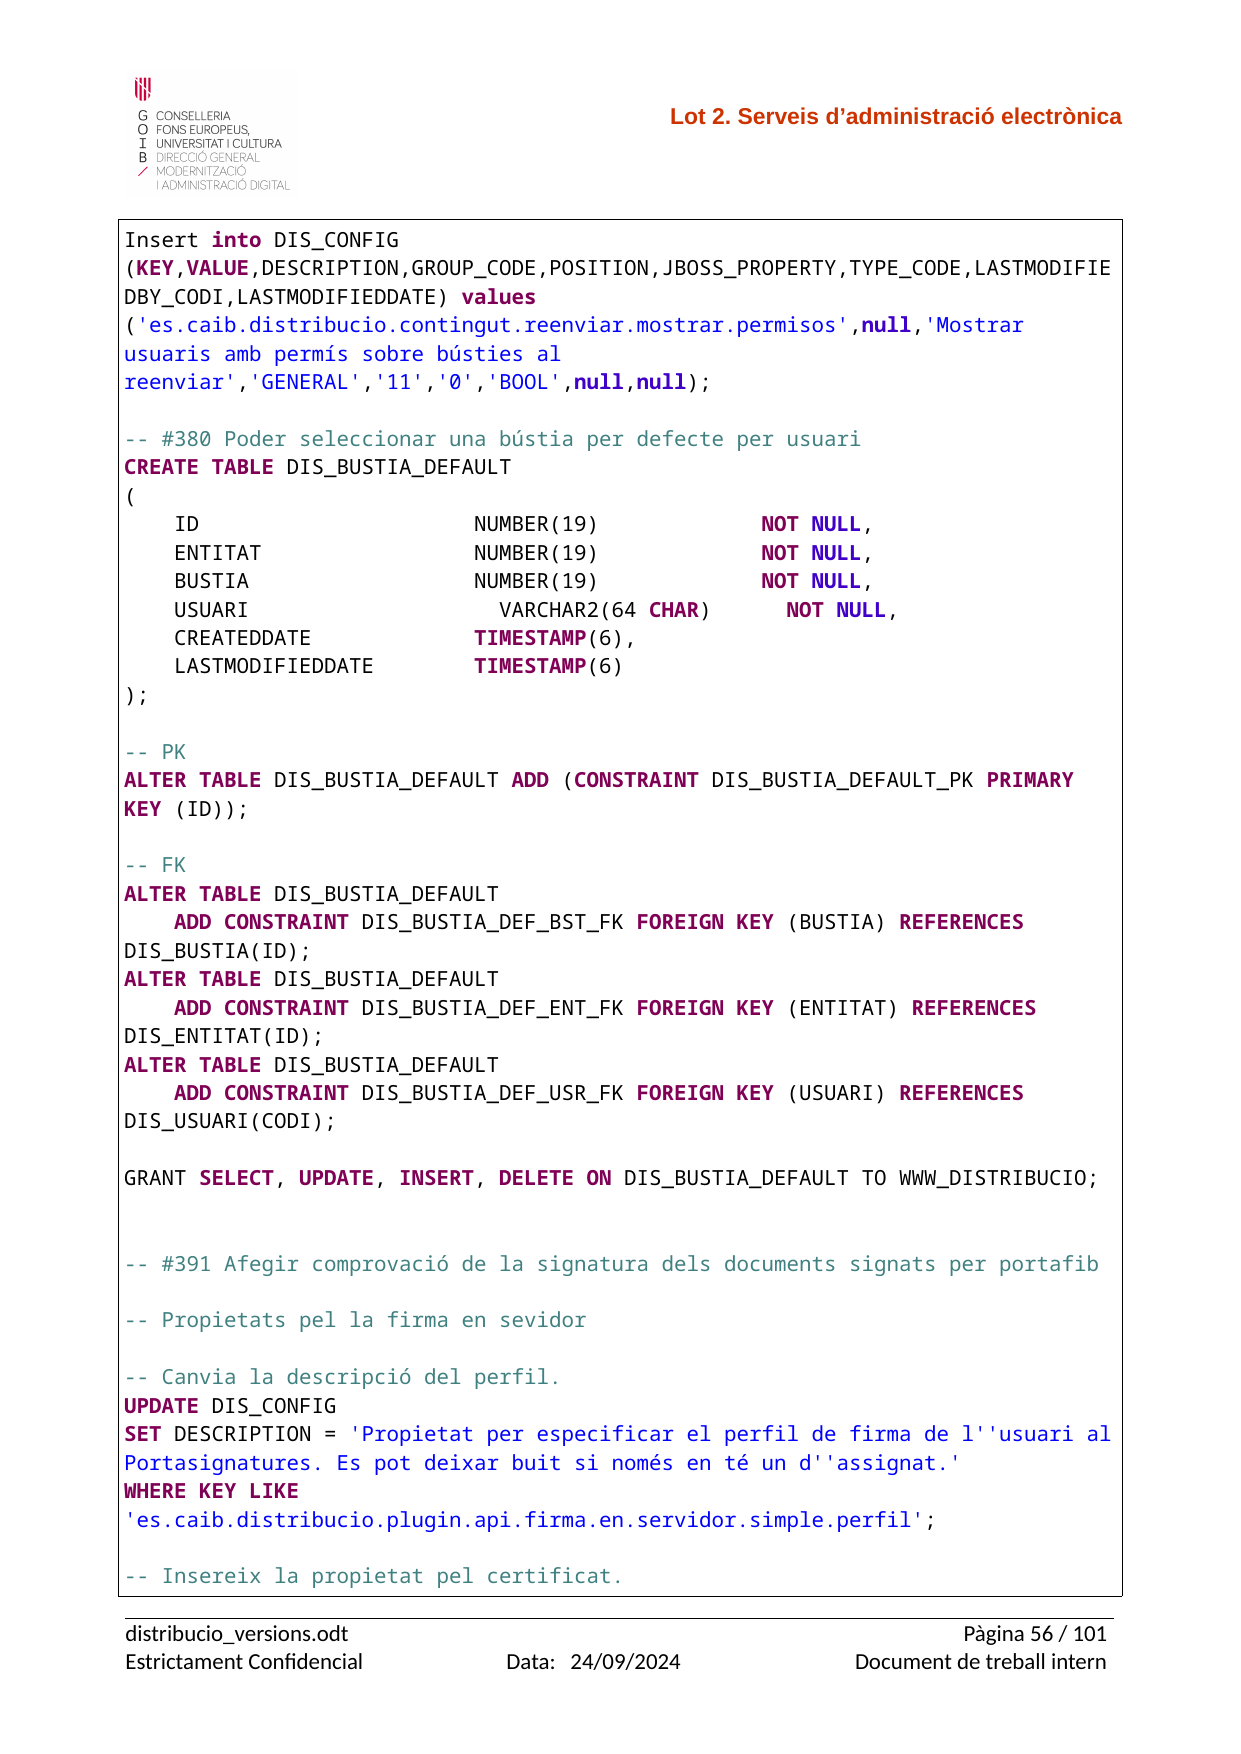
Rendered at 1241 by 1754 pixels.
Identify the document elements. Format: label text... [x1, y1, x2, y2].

table_header Insert into DIS_CONFIG (KEY,VALUE,DESCRIPTION,GROUP_CODE,POSITION,JBOSS_PROPERTY,TYPE_CODE,LASTMODIFIEDBY_CODI,LASTMODIFIEDDATE) values ('es.caib.distribucio.contingut.reenviar.mostrar.permisos',null,'Mostrar usuaris amb permís sobre bústies al reenviar','GENERAL','11','0','BOOL',null,null); -- #380 Poder seleccionar una bústia per defecte per usuari CREATE TABLE DIS_BUSTIA_DEFAULT ( ID NUMBER(19) NOT NULL, ENTITAT NUMBER(19) NOT NULL, BUSTIA NUMBER(19) NOT NULL, USUARI VARCHAR2(64 CHAR) NOT NULL, CREATEDDATE TIMESTAMP(6), LASTMODIFIEDDATE TIMESTAMP(6) ); -- PK ALTER TABLE DIS_BUSTIA_DEFAULT ADD (CONSTRAINT DIS_BUSTIA_DEFAULT_PK PRIMARY KEY (ID)); -- FK ALTER TABLE DIS_BUSTIA_DEFAULT ADD CONSTRAINT DIS_BUSTIA_DEF_BST_FK FOREIGN KEY (BUSTIA) REFERENCES DIS_BUSTIA(ID); ALTER TABLE DIS_BUSTIA_DEFAULT ADD CONSTRAINT DIS_BUSTIA_DEF_ENT_FK FOREIGN KEY (ENTITAT) REFERENCES DIS_ENTITAT(ID); ALTER TABLE DIS_BUSTIA_DEFAULT ADD CONSTRAINT DIS_BUSTIA_DEF_USR_FK FOREIGN KEY (USUARI) REFERENCES DIS_USUARI(CODI); GRANT SELECT, UPDATE, INSERT, DELETE ON DIS_BUSTIA_DEFAULT TO WWW_DISTRIBUCIO; -- #391 Afegir comprovació de la signatura dels documents signats per portafib -- Propietats pel la firma en sevidor -- Canvia la descripció del perfil. UPDATE DIS_CONFIG SET DESCRIPTION = 'Propietat per especificar el perfil de firma de l''usuari al Portasignatures. Es pot deixar buit si només en té un d''assignat.' WHERE KEY LIKE 'es.caib.distribucio.plugin.api.firma.en.servidor.simple.perfil'; -- Insereix la propietat pel certificat. [119, 220, 1122, 1596]
picture [126, 70, 299, 197]
